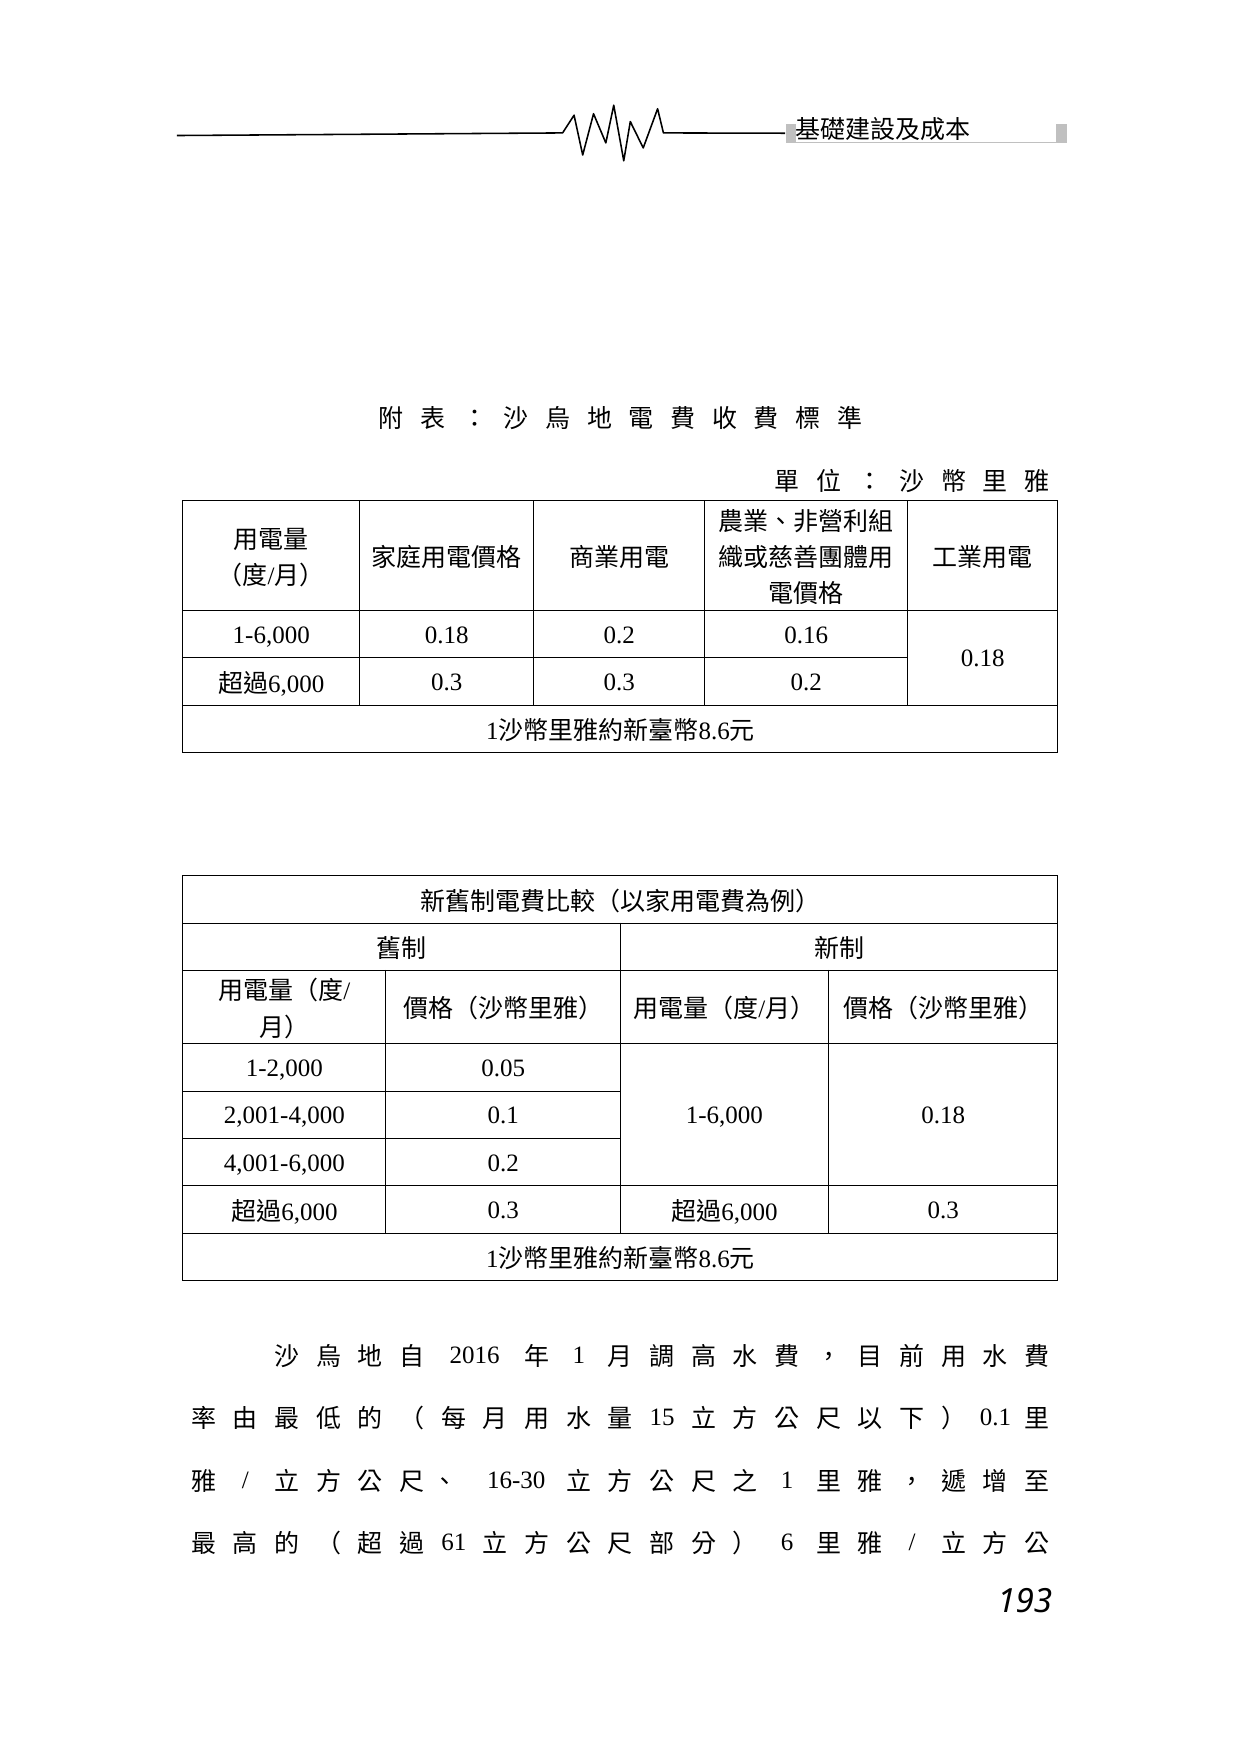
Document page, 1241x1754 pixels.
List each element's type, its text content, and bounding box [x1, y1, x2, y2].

table_cell 1沙幣里雅約新臺幣8.6元 [183, 1234, 1057, 1280]
table_header 商業用電 [534, 501, 704, 610]
table_cell 用電量（度/月） [621, 971, 828, 1043]
table_cell 4,001-6,000 [183, 1139, 385, 1185]
table_header 用電量 （度/月） [183, 501, 359, 610]
text 附表：沙烏地電費收費標準 [183, 375, 1058, 438]
table_cell 1-6,000 [621, 1044, 828, 1185]
table_cell 1-2,000 [183, 1044, 385, 1091]
table_cell 0.18 [829, 1044, 1057, 1185]
table_cell 1-6,000 [183, 611, 359, 657]
text 單位：沙幣里雅 [183, 438, 1058, 500]
table_header 農業、非營利組織或慈善團體用電價格 [705, 501, 907, 610]
table_cell 0.16 [705, 611, 907, 657]
table_cell 0.18 [360, 611, 533, 657]
table_cell 2,001-4,000 [183, 1092, 385, 1138]
table_cell 價格（沙幣里雅） [386, 971, 620, 1043]
table_cell 超過6,000 [621, 1186, 828, 1232]
table_cell 0.05 [386, 1044, 620, 1091]
table_cell 0.3 [534, 658, 704, 704]
table_cell 0.1 [386, 1092, 620, 1138]
table_cell 0.2 [386, 1139, 620, 1185]
table_header 新舊制電費比較（以家用電費為例） [183, 876, 1057, 922]
table_cell 0.3 [829, 1186, 1057, 1232]
text 沙烏地自2016年1月調高水費，目前用水費率由最低的（每月用水量15立方公尺以下）0.1里雅/立方公尺、16-30立方公尺之1里雅，遞增至最高的（超過61立方公尺部分）6里雅/立方公 [183, 1313, 1058, 1563]
table_cell 0.2 [705, 658, 907, 704]
table_cell 0.3 [386, 1186, 620, 1232]
table_cell 0.3 [360, 658, 533, 704]
table_cell 價格（沙幣里雅） [829, 971, 1057, 1043]
table_cell 用電量（度/月） [183, 971, 385, 1043]
table_header 家庭用電價格 [360, 501, 533, 610]
table_cell 超過6,000 [183, 1186, 385, 1232]
table_cell 1沙幣里雅約新臺幣8.6元 [183, 706, 1057, 752]
table_cell 0.2 [534, 611, 704, 657]
table_header 工業用電 [908, 501, 1057, 610]
table_cell 舊制 [183, 924, 620, 970]
table_cell 超過6,000 [183, 658, 359, 704]
table_cell 0.18 [908, 611, 1057, 704]
table_cell 新制 [621, 924, 1057, 970]
